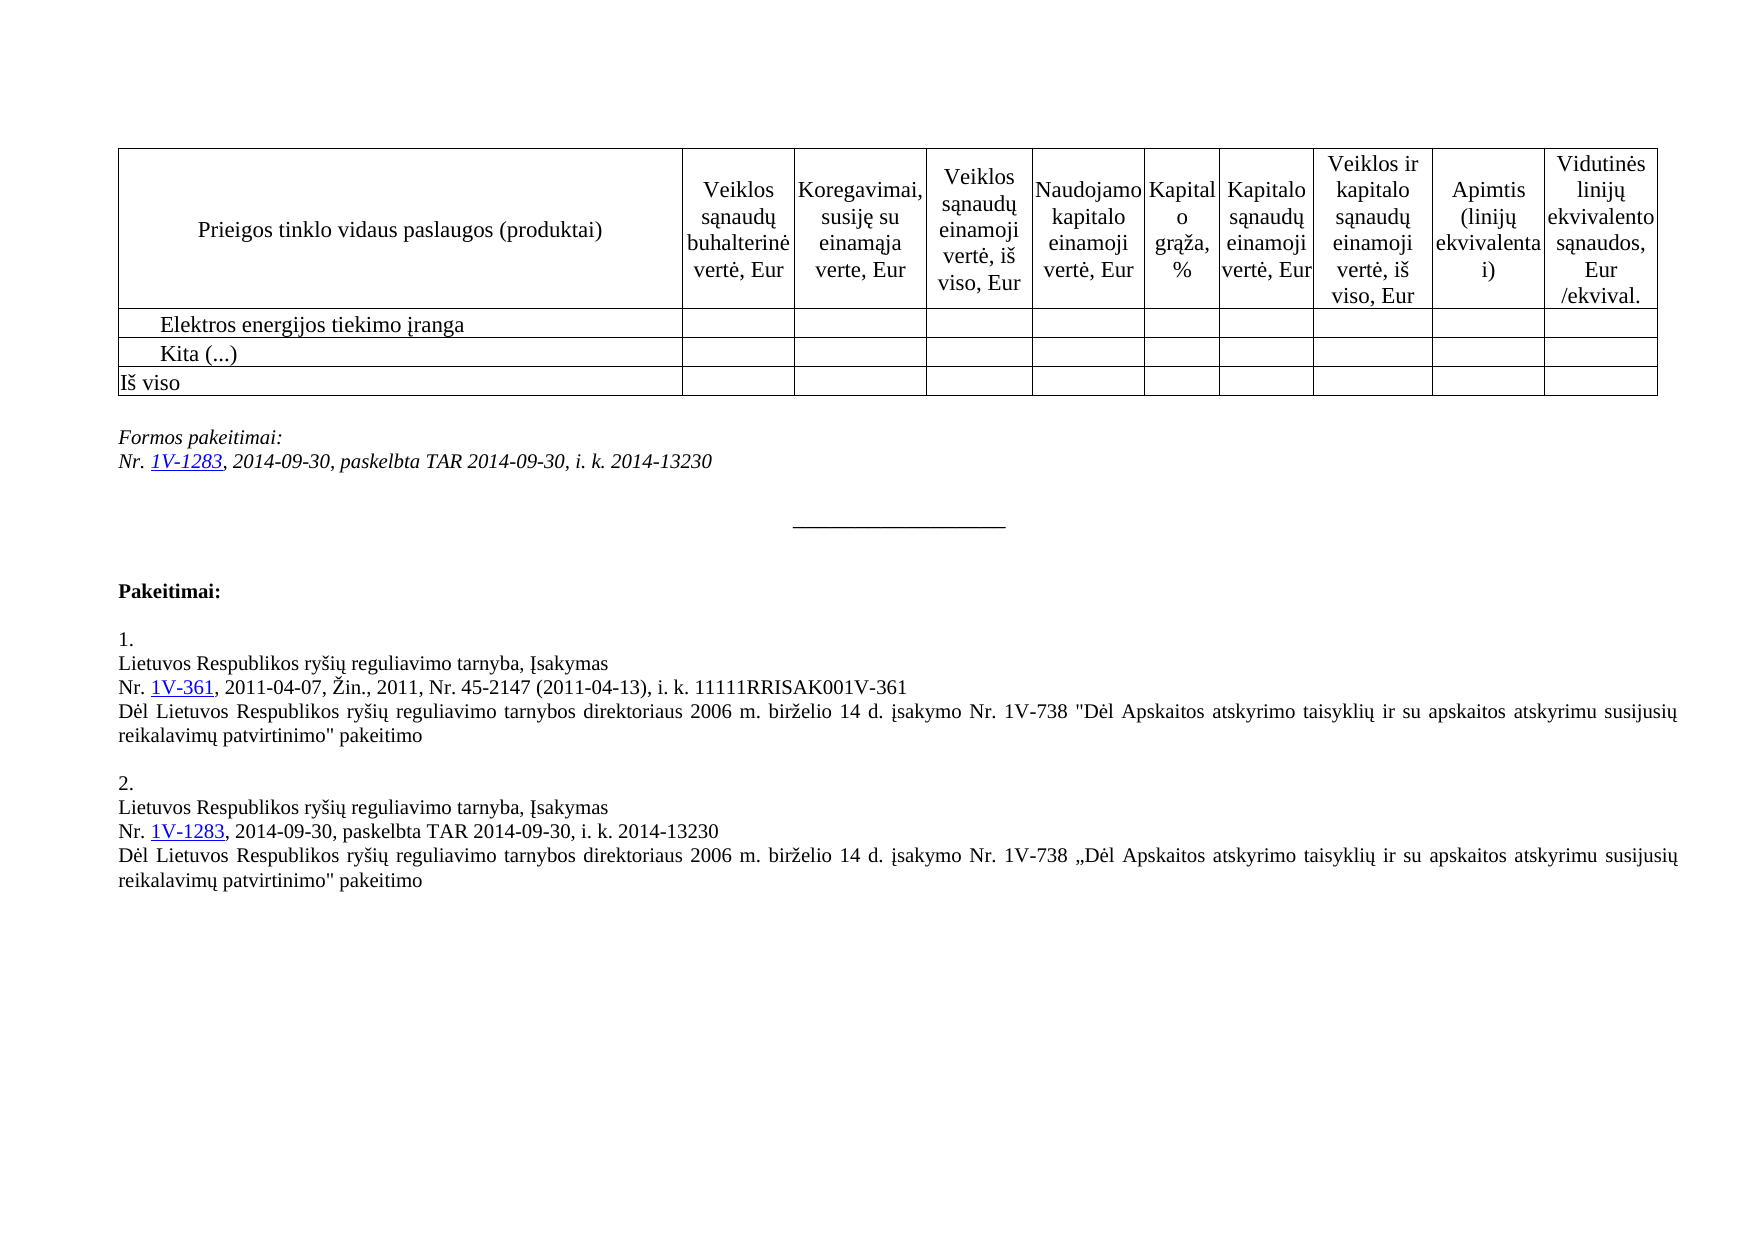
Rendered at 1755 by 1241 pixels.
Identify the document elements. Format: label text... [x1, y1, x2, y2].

table_cell [1545, 309, 1657, 337]
table_header Veiklos sąnaudų buhalterinė vertė, Eur [683, 149, 794, 308]
text Formos pakeitimai: [118, 425, 1680, 449]
table_cell [1545, 338, 1657, 366]
table_cell Elektros energijos tiekimo įranga [119, 309, 682, 337]
text Lietuvos Respublikos ryšių reguliavimo tarnyba, Įsakymas [118, 795, 1680, 819]
table_cell Iš viso [119, 367, 682, 395]
table_cell [1545, 367, 1657, 395]
text _________________ [118, 502, 1680, 531]
table_cell [795, 367, 926, 395]
table_cell [795, 338, 926, 366]
table_header Apimtis (linijų ekvivalentai) [1433, 149, 1544, 308]
table_header Kapitalo grąža, % [1145, 149, 1219, 308]
table_header Naudojamo kapitalo einamoji vertė, Eur [1033, 149, 1144, 308]
table_cell [1433, 367, 1544, 395]
table_cell [683, 367, 794, 395]
table_cell [1145, 309, 1219, 337]
table_cell [1033, 309, 1144, 337]
table_cell [1033, 338, 1144, 366]
table_cell [683, 338, 794, 366]
table_cell [1314, 309, 1432, 337]
table_header Veiklos ir kapitalo sąnaudų einamoji vertė, iš viso, Eur [1314, 149, 1432, 308]
text Dėl Lietuvos Respublikos ryšių reguliavimo tarnybos direktoriaus 2006 m. birželio 14 d. įsakymo Nr. 1V-738 „Dėl Apskaitos atskyrimo taisyklių ir su apskaitos atskyrimu susijusių reikalavimų patvirtinimo" pakeitimo [118, 843, 1680, 892]
table_cell [1433, 338, 1544, 366]
text Dėl Lietuvos Respublikos ryšių reguliavimo tarnybos direktoriaus 2006 m. birželio 14 d. įsakymo Nr. 1V-738 "Dėl Apskaitos atskyrimo taisyklių ir su apskaitos atskyrimu susijusių reikalavimų patvirtinimo" pakeitimo [118, 699, 1680, 747]
table_cell [1314, 367, 1432, 395]
text Nr. 1V-361, 2011-04-07, Žin., 2011, Nr. 45-2147 (2011-04-13), i. k. 11111RRISAK001V-361 [118, 675, 1680, 699]
table_cell [927, 367, 1032, 395]
table_cell [1145, 338, 1219, 366]
text 1. [118, 627, 1680, 651]
table_header Prieigos tinklo vidaus paslaugos (produktai) [119, 149, 682, 308]
table_cell [1220, 367, 1313, 395]
table_header Veiklos sąnaudų einamoji vertė, iš viso, Eur [927, 149, 1032, 308]
text 2. [118, 771, 1680, 795]
text Nr. 1V-1283, 2014-09-30, paskelbta TAR 2014-09-30, i. k. 2014-13230 [118, 819, 1680, 843]
table_header Vidutinės linijų ekvivalento sąnaudos, Eur /ekvival. [1545, 149, 1657, 308]
table_cell [1033, 367, 1144, 395]
table_cell [1145, 367, 1219, 395]
table_cell [1314, 338, 1432, 366]
table_cell [1220, 338, 1313, 366]
table_cell [927, 338, 1032, 366]
table_header Kapitalo sąnaudų einamoji vertė, Eur [1220, 149, 1313, 308]
table_cell [683, 309, 794, 337]
text Pakeitimai: [118, 579, 1680, 603]
table_cell [795, 309, 926, 337]
table_header Koregavimai, susiję su einamąja verte, Eur [795, 149, 926, 308]
text Nr. 1V-1283, 2014-09-30, paskelbta TAR 2014-09-30, i. k. 2014-13230 [118, 449, 1680, 473]
table_cell [927, 309, 1032, 337]
text Lietuvos Respublikos ryšių reguliavimo tarnyba, Įsakymas [118, 651, 1680, 675]
table_cell [1220, 309, 1313, 337]
table_cell [1433, 309, 1544, 337]
table_cell Kita (...) [119, 338, 682, 366]
